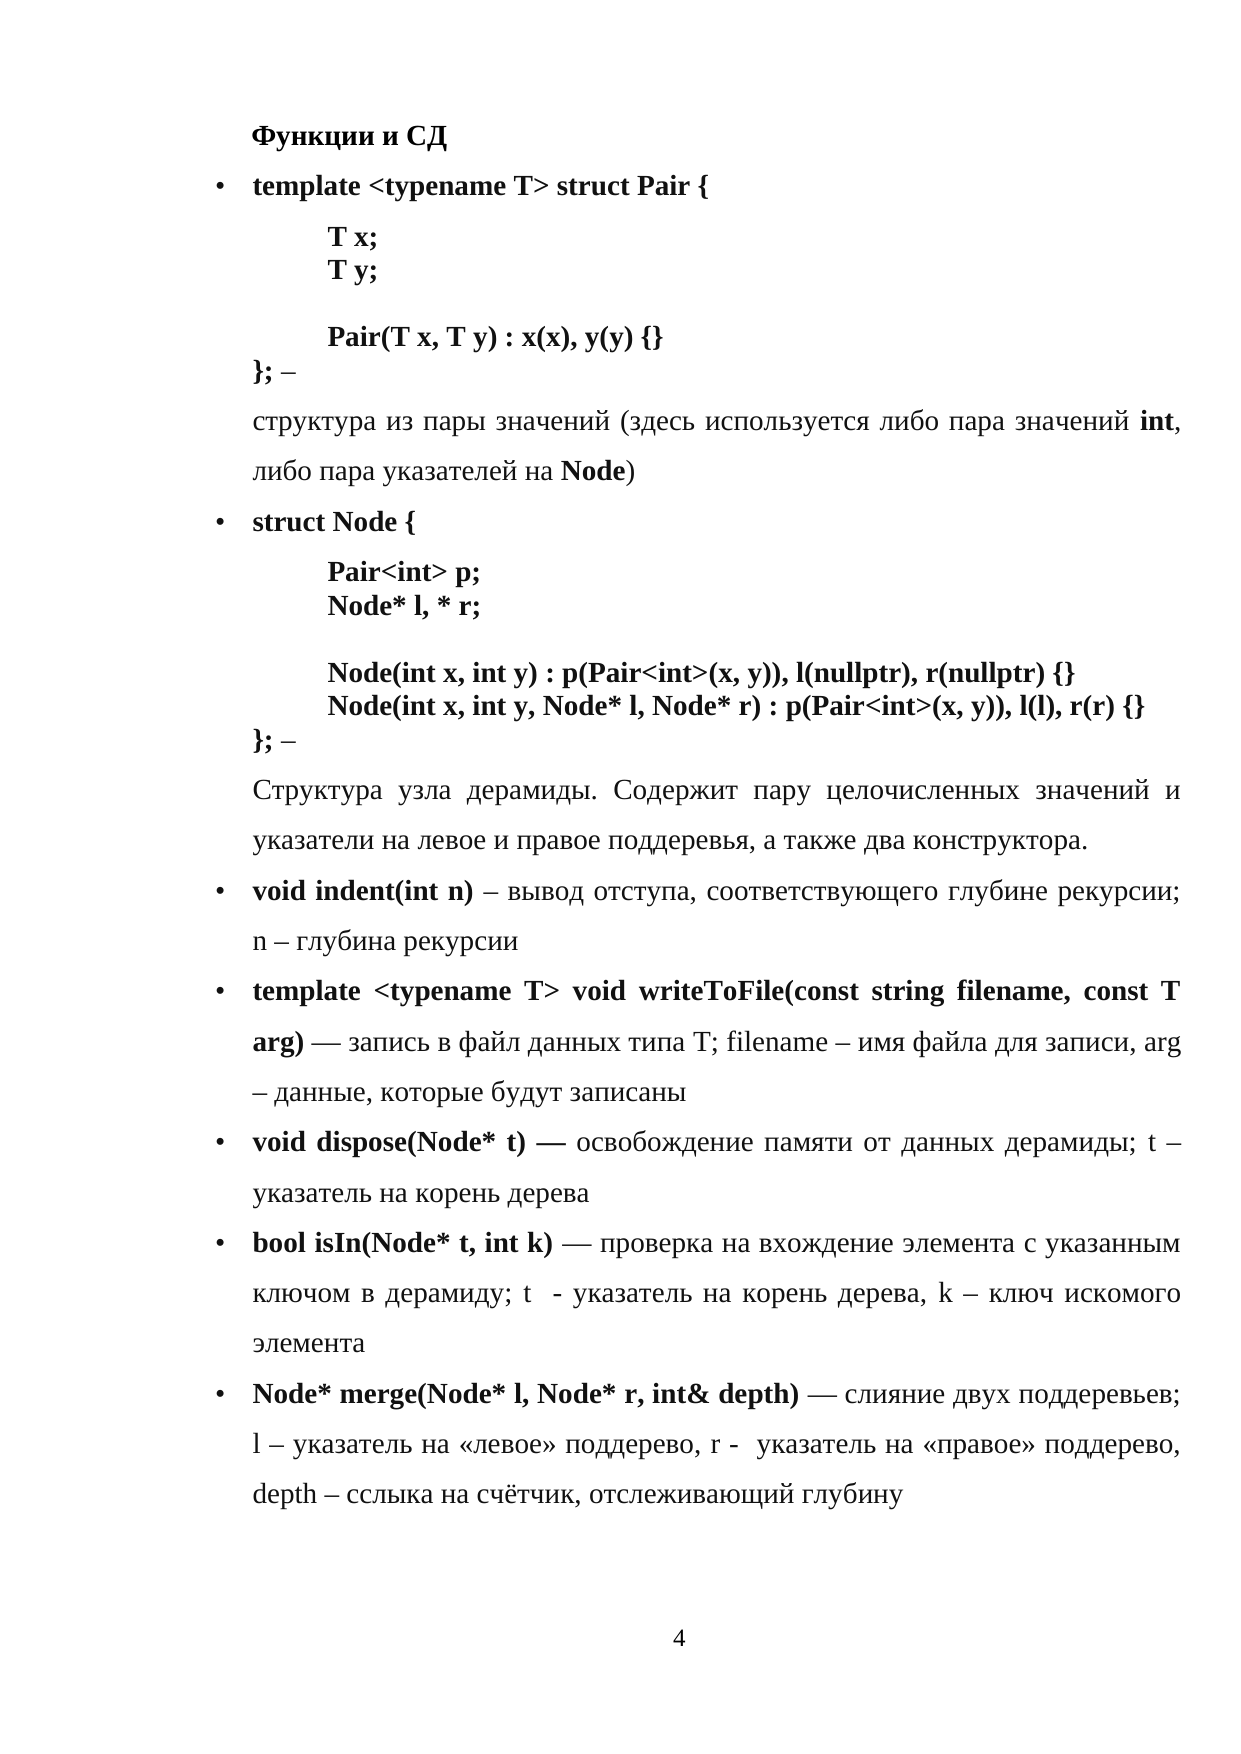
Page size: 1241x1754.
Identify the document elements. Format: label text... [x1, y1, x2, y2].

list Pair(T x, T y) : x(x), y(y) {} [215, 319, 1181, 353]
list Node* l, * r; [215, 588, 1181, 621]
list Pair<int> p; [215, 554, 1181, 588]
list T x; [215, 219, 1181, 252]
list структура из пары значений (здесь используется либо пара значений int, либо пара указателей на Node) [215, 403, 1181, 487]
list T y; [215, 252, 1181, 286]
list void indent(int n) – вывод отступа, соответствующего глубине рекурсии; n – глубина рекурсии [215, 873, 1181, 957]
list template <typename T> struct Pair { [215, 168, 1181, 202]
list }; – [215, 722, 1181, 755]
list struct Node { [215, 504, 1181, 537]
list }; – [215, 353, 1181, 386]
text Функции и СД [177, 118, 1181, 152]
list void dispose(Node* t) — освобождение памяти от данных дерамиды; t – указатель на корень дерева [215, 1124, 1181, 1208]
list Node* merge(Node* l, Node* r, int& depth) — слияние двух поддеревьев; l – указатель на «левое» поддерево, r - указатель на «правое» поддерево, depth – сслыка на счётчик, отслеживающий глубину [215, 1376, 1181, 1510]
list Node(int x, int y, Node* l, Node* r) : p(Pair<int>(x, y)), l(l), r(r) {} [215, 688, 1181, 722]
list bool isIn(Node* t, int k) — проверка на вхождение элемента с указанным ключом в дерамиду; t - указатель на корень дерева, k – ключ искомого элемента [215, 1225, 1181, 1359]
list Структура узла дерамиды. Содержит пару целочисленных значений и указатели на левое и правое поддеревья, а также два конструктора. [215, 772, 1181, 856]
list Node(int x, int y) : p(Pair<int>(x, y)), l(nullptr), r(nullptr) {} [215, 655, 1181, 688]
list template <typename T> void writeToFile(const string filename, const T arg) — запись в файл данных типа T; filename – имя файла для записи, arg – данные, которые будут записаны [215, 973, 1181, 1108]
